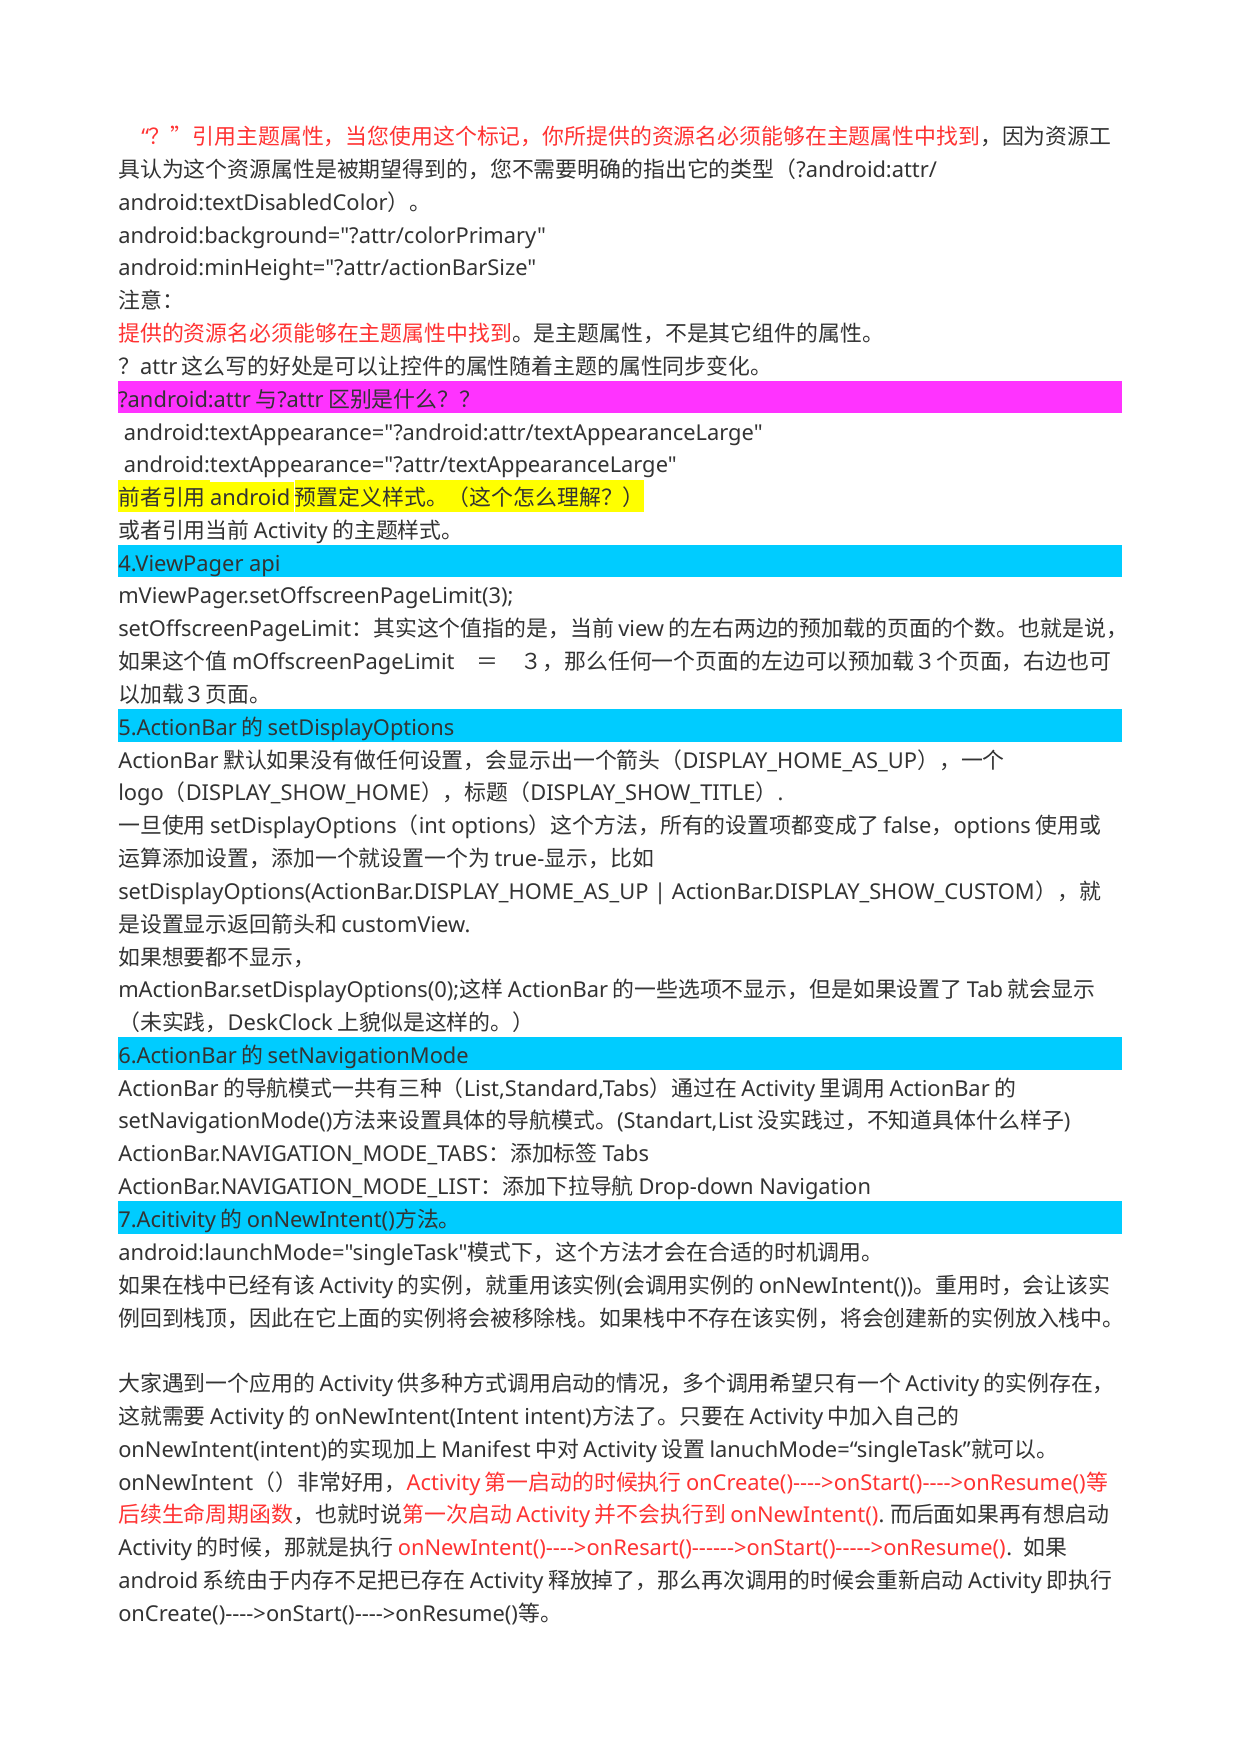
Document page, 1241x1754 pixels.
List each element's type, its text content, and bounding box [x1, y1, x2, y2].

text ActionBar默认如果没有做任何设置，会显示出一个箭头（DISPLAY_HOME_AS_UP），一个logo（DISPLAY_SHOW_HOME），标题（DISPLAY_SHOW_TITLE）. [118, 742, 1122, 807]
text android:launchMode="singleTask"模式下，这个方法才会在合适的时机调用。 [118, 1234, 1122, 1267]
text mActionBar.setDisplayOptions(0);这样ActionBar的一些选项不显示，但是如果设置了Tab就会显示（未实践，DeskClock上貌似是这样的。） [118, 971, 1122, 1037]
text 一旦使用setDisplayOptions（int options）这个方法，所有的设置项都变成了false，options使用或运算添加设置，添加一个就设置一个为true-显示，比如setDisplayOptions(ActionBar.DISPLAY_HOME_AS_UP | ActionBar.DISPLAY_SHOW_CUSTOM），就是设置显示返回箭头和customView. [118, 807, 1122, 938]
text 如果在栈中已经有该Activity的实例，就重用该实例(会调用实例的onNewIntent())。重用时，会让该实例回到栈顶，因此在它上面的实例将会被移除栈。如果栈中不存在该实例，将会创建新的实例放入栈中。 [118, 1267, 1122, 1365]
text 7.Acitivity的onNewIntent()方法。 [118, 1201, 1122, 1234]
text 提供的资源名必须能够在主题属性中找到。是主题属性，不是其它组件的属性。 [118, 315, 1122, 348]
text ActionBar的导航模式一共有三种（List,Standard,Tabs）通过在Activity里调用ActionBar的setNavigationMode()方法来设置具体的导航模式。(Standart,List没实践过，不知道具体什么样子) [118, 1070, 1122, 1135]
text onNewIntent（）非常好用，Activity第一启动的时候执行onCreate()---->onStart()---->onResume()等后续生命周期函数，也就时说第一次启动Activity并不会执行到onNewIntent(). 而后面如果再有想启动Activity的时候，那就是执行onNewIntent()---->onResart()------>onStart()----->onResume(). 如果android系统由于内存不足把已存在Activity释放掉了，那么再次调用的时候会重新启动Activity即执行onCreate()---->onStart()---->onResume()等。 [118, 1463, 1122, 1627]
text ActionBar.NAVIGATION_MODE_LIST：添加下拉导航 Drop-down Navigation [118, 1168, 1122, 1201]
text android:minHeight="?attr/actionBarSize" [118, 249, 1122, 282]
text android:background="?attr/colorPrimary" [118, 217, 1122, 249]
text 或者引用当前Activity的主题样式。 [118, 512, 1122, 545]
text ?android:attr与?attr区别是什么？？ [118, 381, 1122, 413]
text 4.ViewPager api [118, 545, 1122, 577]
text 6.ActionBar的setNavigationMode [118, 1037, 1122, 1070]
text 如果想要都不显示， [118, 938, 1122, 971]
text 5.ActionBar的setDisplayOptions [118, 709, 1122, 742]
text mViewPager.setOffscreenPageLimit(3); [118, 577, 1122, 610]
text ActionBar.NAVIGATION_MODE_TABS：添加标签 Tabs [118, 1135, 1122, 1168]
text 注意： [118, 282, 1122, 315]
text ？attr这么写的好处是可以让控件的属性随着主题的属性同步变化。 [118, 348, 1122, 381]
text 前者引用android预置定义样式。（这个怎么理解？） [118, 479, 1122, 512]
text 大家遇到一个应用的Activity供多种方式调用启动的情况，多个调用希望只有一个Activity的实例存在，这就需要Activity的onNewIntent(Intent intent)方法了。只要在Activity中加入自己的onNewIntent(intent)的实现加上Manifest中对Activity设置lanuchMode=“singleTask”就可以。 [118, 1365, 1122, 1463]
text android:textAppearance="?android:attr/textAppearanceLarge" [118, 413, 1122, 446]
text setOffscreenPageLimit：其实这个值指的是，当前view的左右两边的预加载的页面的个数。也就是说，如果这个值mOffscreenPageLimit ＝ ３，那么任何一个页面的左边可以预加载３个页面，右边也可以加载３页面。 [118, 610, 1122, 709]
text android:textAppearance="?attr/textAppearanceLarge" [118, 446, 1122, 479]
text “？”引用主题属性，当您使用这个标记，你所提供的资源名必须能够在主题属性中找到，因为资源工具认为这个资源属性是被期望得到的，您不需要明确的指出它的类型（?android:attr/android:textDisabledColor）。 [118, 118, 1122, 217]
